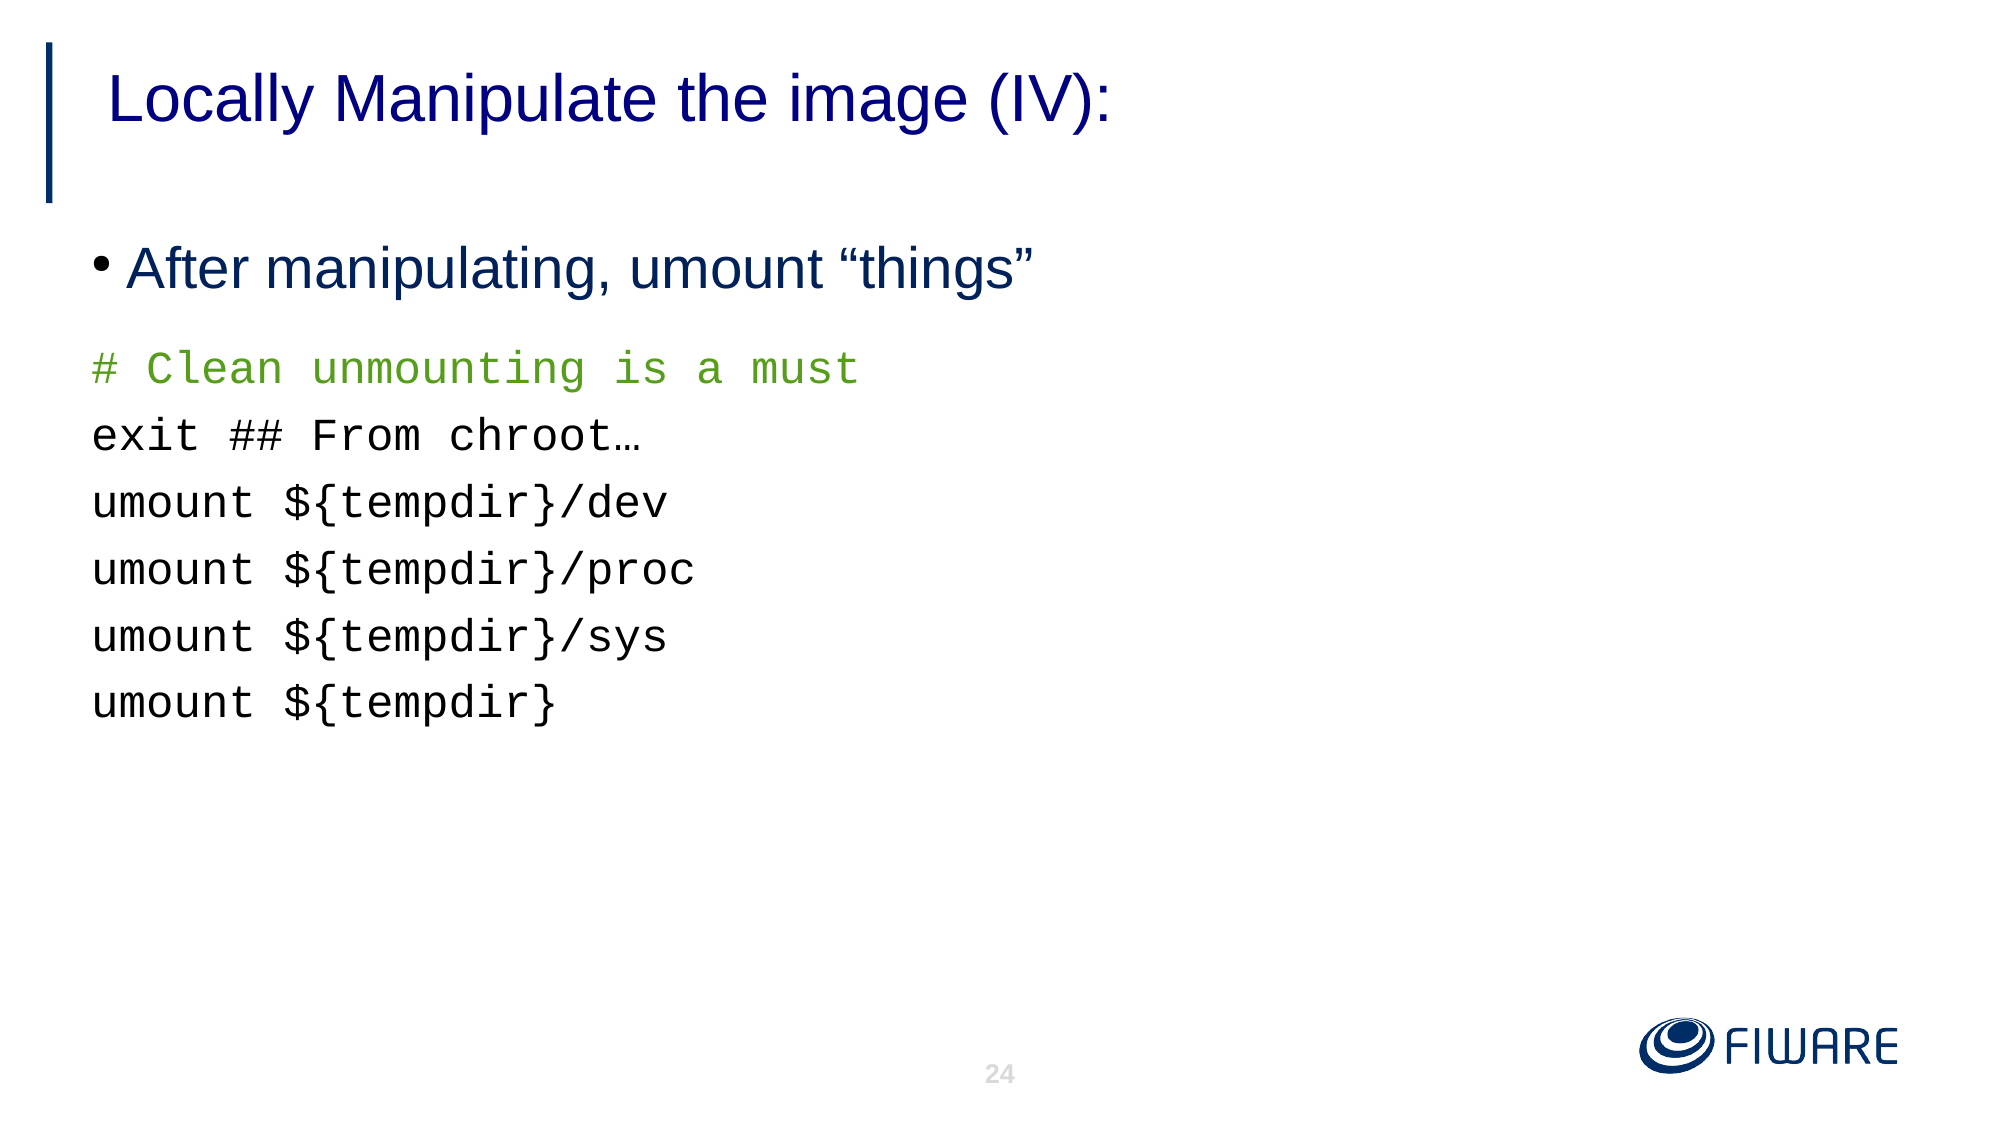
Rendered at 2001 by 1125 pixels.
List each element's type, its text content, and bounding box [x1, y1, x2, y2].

picture [1635, 1012, 1905, 1077]
text_box # Clean unmounting is a must exit ## From chroot… umount ${tempdir}/dev umount ${tempdir}/proc umount ${tempdir}/sys umount ${tempdir} [76, 330, 1902, 735]
title Locally Manipulate the image (IV): [92, 47, 1704, 142]
text_box After manipulating, umount “things” [76, 212, 1902, 308]
slide_number [887, 1042, 1113, 1103]
